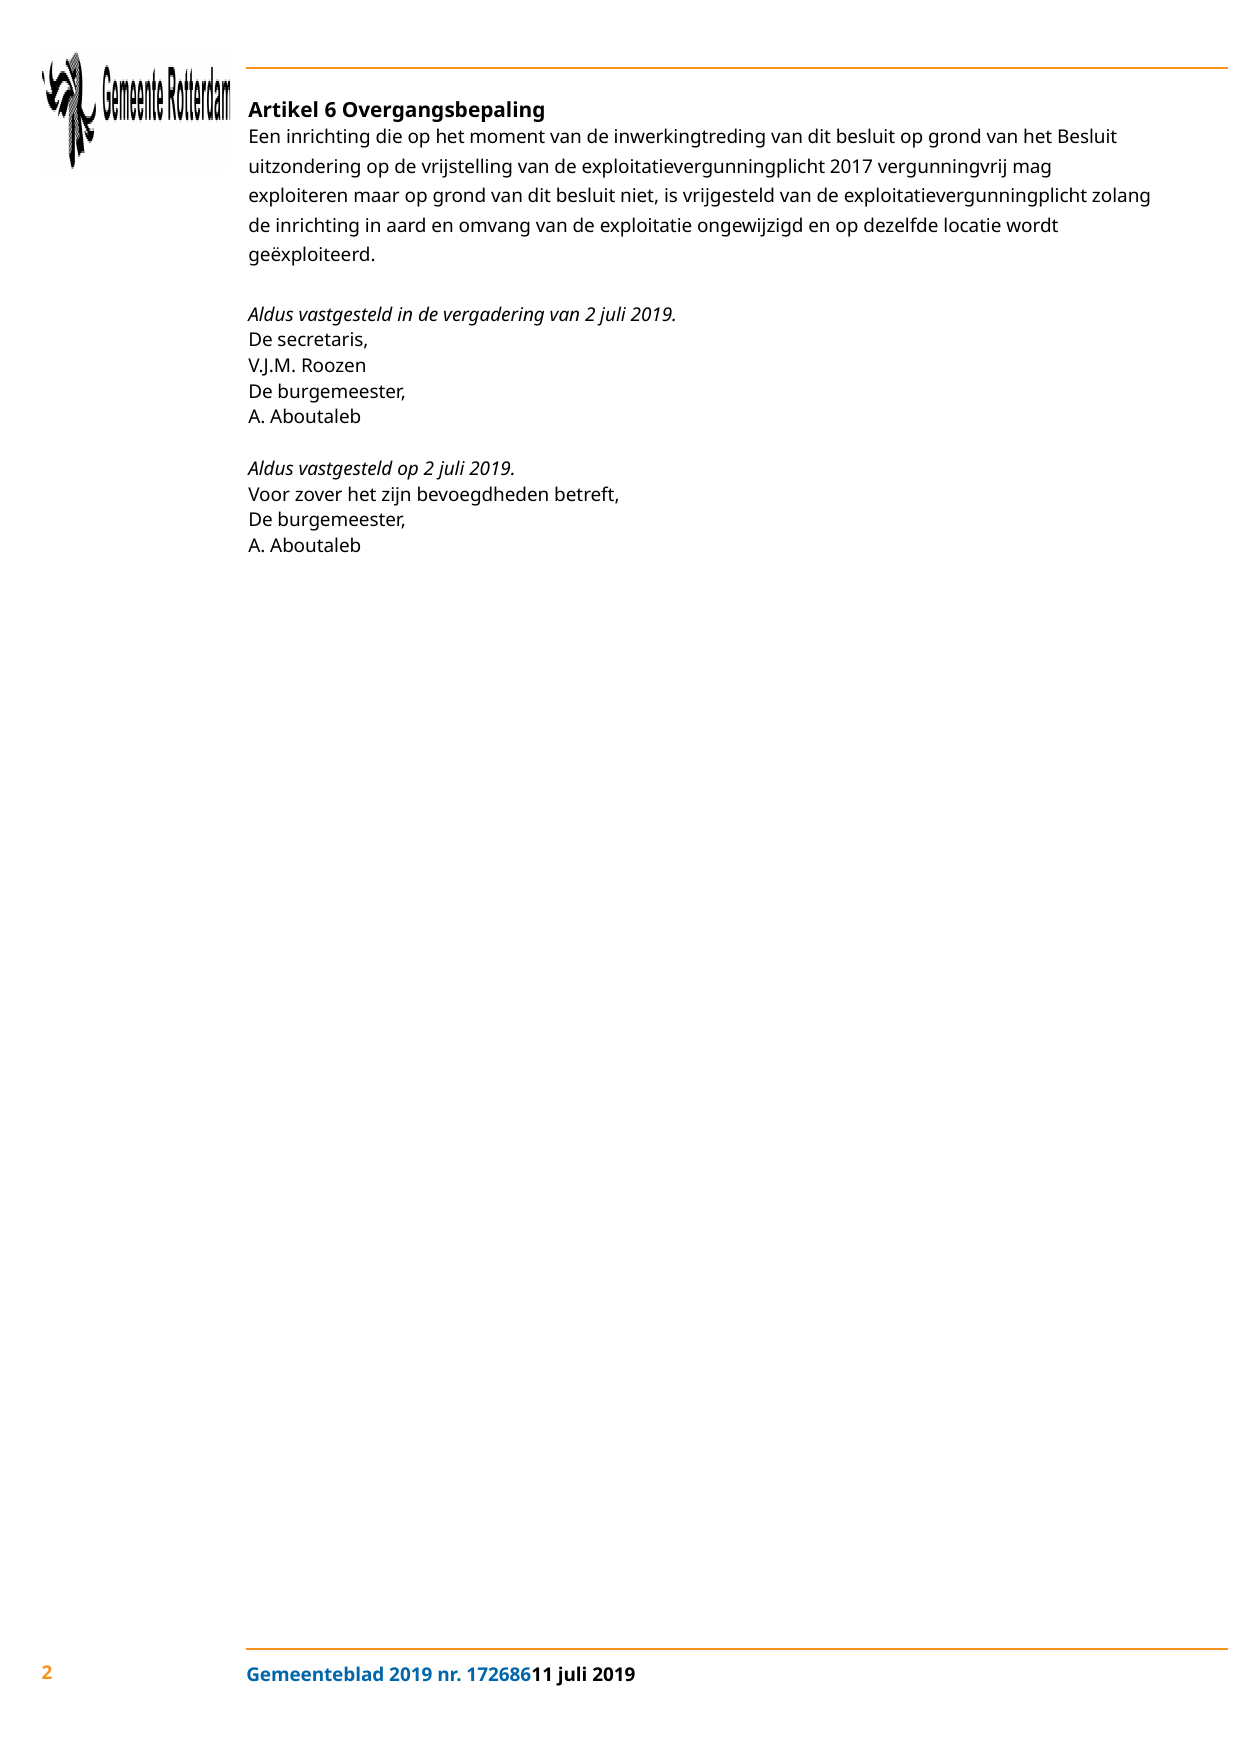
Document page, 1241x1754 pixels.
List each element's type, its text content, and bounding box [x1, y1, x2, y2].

picture [41, 47, 231, 172]
text V.J.M. Roozen [248, 352, 1152, 378]
text De secretaris, [248, 326, 1152, 352]
text Een inrichting die op het moment van de inwerkingtreding van dit besluit op grond van het Besluit uitzondering op de vrijstelling van de exploitatievergunningplicht 2017 vergunningvrij mag exploiteren maar op grond van dit besluit niet, is vrijgesteld van de exploitatievergunningplicht zolang de inrichting in aard en omvang van de exploitatie ongewijzigd en op dezelfde locatie wordt geëxploiteerd. [248, 123, 1152, 267]
text Voor zover het zijn bevoegdheden betreft, [248, 481, 1152, 507]
text Artikel 6 Overgangsbepaling [248, 95, 1152, 123]
text A. Aboutaleb [248, 532, 1152, 558]
text A. Aboutaleb [248, 404, 1152, 429]
text De burgemeester, [248, 378, 1152, 404]
text De burgemeester, [248, 507, 1152, 532]
text Aldus vastgesteld op 2 juli 2019. [248, 455, 1152, 481]
text Aldus vastgesteld in de vergadering van 2 juli 2019. [248, 301, 1152, 326]
